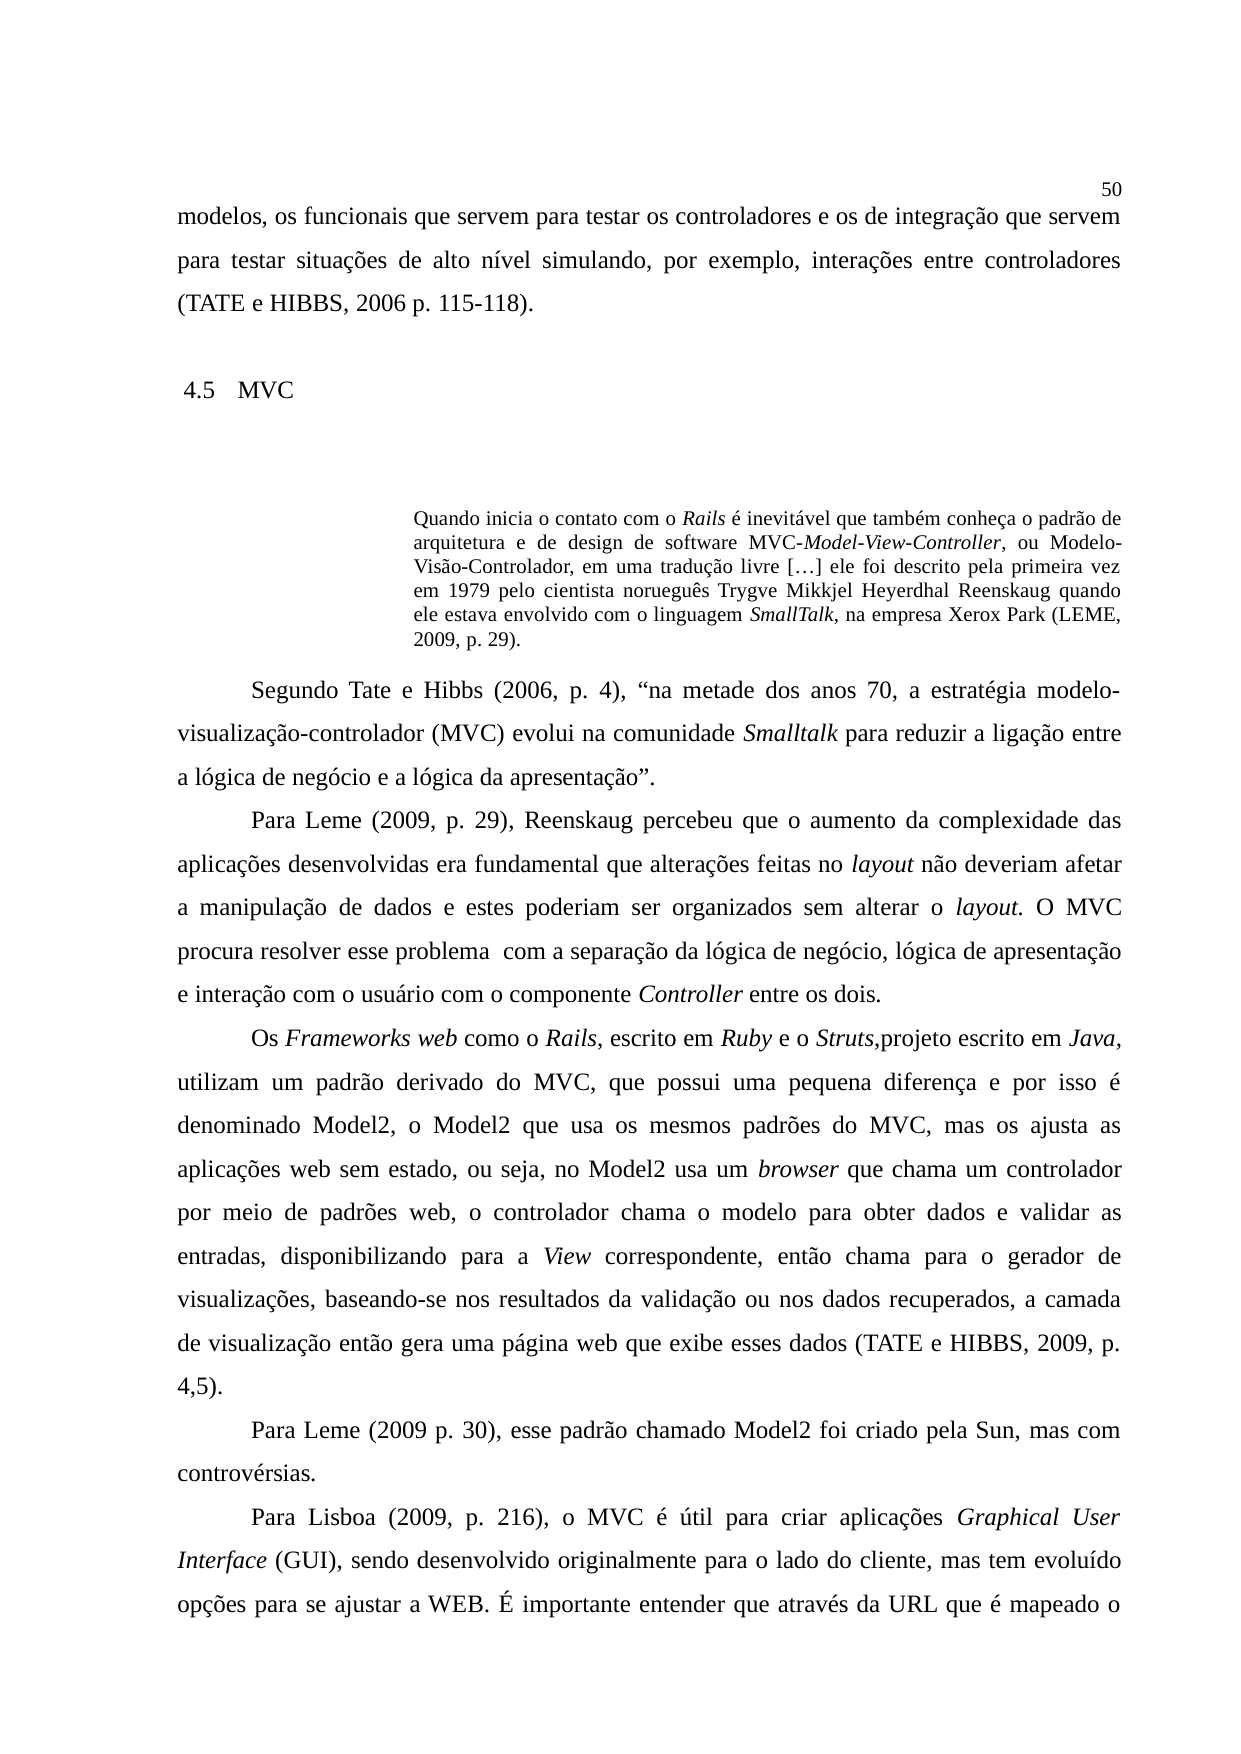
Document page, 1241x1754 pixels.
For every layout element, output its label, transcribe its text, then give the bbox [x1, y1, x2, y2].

subtitle MVC [177, 375, 1122, 404]
text modelos, os funcionais que servem para testar os controladores e os de integração que servem para testar situações de alto nível simulando, por exemplo, interações entre controladores (TATE e HIBBS, 2006 p. 115-118). [177, 201, 1122, 317]
text Para Leme (2009, p. 29), Reenskaug percebeu que o aumento da complexidade das aplicações desenvolvidas era fundamental que alterações feitas no layout não deveriam afetar a manipulação de dados e estes poderiam ser organizados sem alterar o layout. O MVC procura resolver esse problema com a separação da lógica de negócio, lógica de apresentação e interação com o usuário com o componente Controller entre os dois. [177, 805, 1122, 1008]
text Para Lisboa (2009, p. 216), o MVC é útil para criar aplicações Graphical User Interface (GUI), sendo desenvolvido originalmente para o lado do cliente, mas tem evoluído opções para se ajustar a WEB. É importante entender que através da URL que é mapeado o [177, 1502, 1122, 1618]
text Os Frameworks web como o Rails, escrito em Ruby e o Struts,projeto escrito em Java, utilizam um padrão derivado do MVC, que possui uma pequena diferença e por isso é denominado Model2, o Model2 que usa os mesmos padrões do MVC, mas os ajusta as aplicações web sem estado, ou seja, no Model2 usa um browser que chama um controlador por meio de padrões web, o controlador chama o modelo para obter dados e validar as entradas, disponibilizando para a View correspondente, então chama para o gerador de visualizações, baseando-se nos resultados da validação ou nos dados recuperados, a camada de visualização então gera uma página web que exibe esses dados (TATE e HIBBS, 2009, p. 4,5). [177, 1023, 1122, 1400]
text Segundo Tate e Hibbs (2006, p. 4), “na metade dos anos 70, a estratégia modelo-visualização-controlador (MVC) evolui na comunidade Smalltalk para reduzir a ligação entre a lógica de negócio e a lógica da apresentação”. [177, 674, 1122, 791]
text Para Leme (2009 p. 30), esse padrão chamado Model2 foi criado pela Sun, mas com controvérsias. [177, 1415, 1122, 1487]
text Quando inicia o contato com o Rails é inevitável que também conheça o padrão de arquitetura e de design de software MVC-Model-View-Controller, ou Modelo-Visão-Controlador, em uma tradução livre […] ele foi descrito pela primeira vez em 1979 pelo cientista norueguês Trygve Mikkjel Heyerdhal Reenskaug quando ele estava envolvido com o linguagem SmallTalk, na empresa Xerox Park (LEME, 2009, p. 29). [413, 506, 1122, 650]
